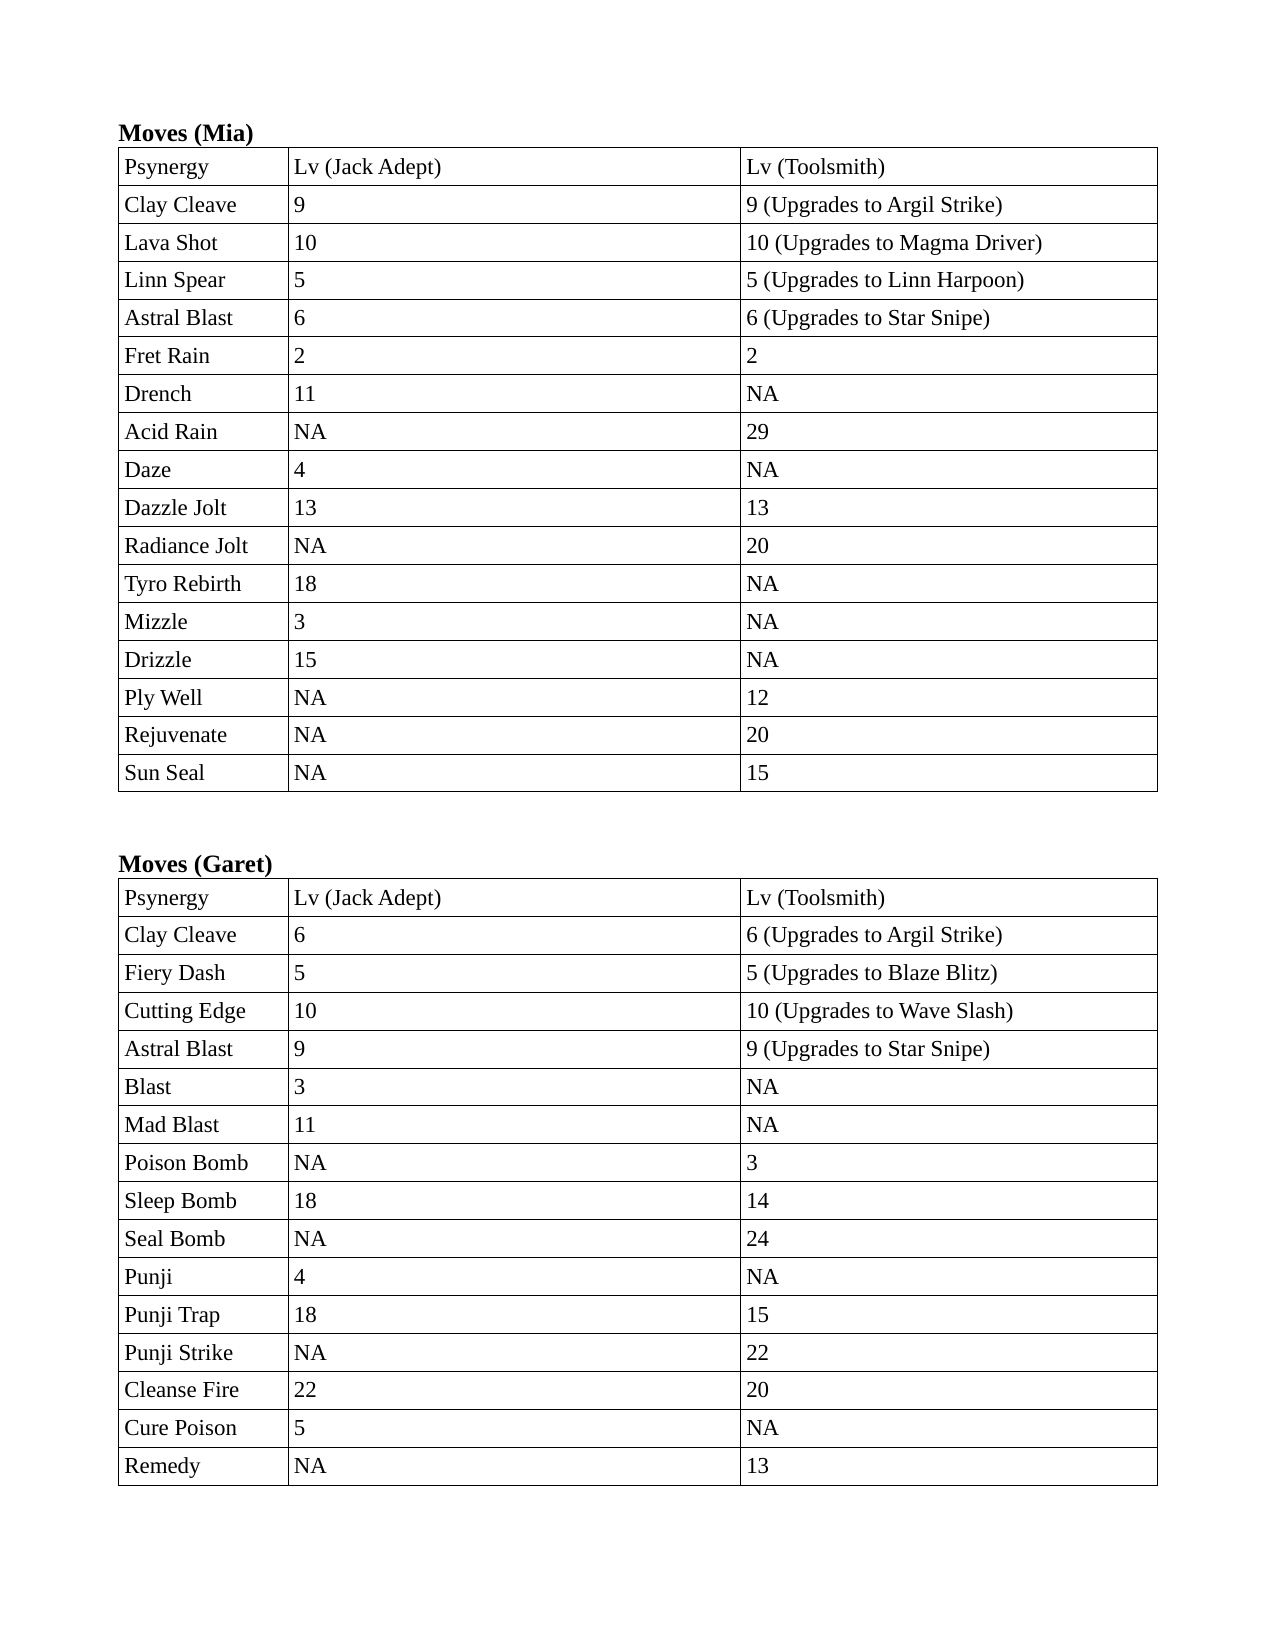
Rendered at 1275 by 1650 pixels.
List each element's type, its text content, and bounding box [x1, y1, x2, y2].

table_cell Astral Blast [119, 300, 288, 336]
table_cell Remedy [119, 1448, 288, 1484]
table_cell NA [741, 375, 1157, 412]
table_cell Lava Shot [119, 224, 288, 261]
table_cell 6 [289, 300, 740, 336]
table_cell NA [289, 1220, 740, 1257]
table_cell 13 [741, 489, 1157, 526]
table_cell Ply Well [119, 679, 288, 716]
table_cell NA [741, 1258, 1157, 1295]
table_cell NA [289, 755, 740, 791]
table_cell 22 [741, 1334, 1157, 1371]
table_cell NA [289, 527, 740, 564]
table_cell Punji [119, 1258, 288, 1295]
table_cell Cleanse Fire [119, 1372, 288, 1409]
table_cell NA [741, 565, 1157, 602]
table_cell Fiery Dash [119, 955, 288, 992]
table_cell 3 [741, 1144, 1157, 1181]
table_header Lv (Toolsmith) [741, 879, 1157, 916]
table_cell Seal Bomb [119, 1220, 288, 1257]
table_cell 18 [289, 1296, 740, 1333]
table_cell Poison Bomb [119, 1144, 288, 1181]
table_cell Clay Cleave [119, 186, 288, 223]
table_cell Punji Strike [119, 1334, 288, 1371]
table_cell Drench [119, 375, 288, 412]
table_header Lv (Jack Adept) [289, 879, 740, 916]
table_cell 20 [741, 717, 1157, 753]
table_cell Mizzle [119, 603, 288, 640]
table_header Lv (Toolsmith) [741, 148, 1157, 185]
table_cell 6 (Upgrades to Argil Strike) [741, 917, 1157, 954]
table_cell 20 [741, 1372, 1157, 1409]
table_cell Sleep Bomb [119, 1182, 288, 1219]
table_cell 2 [289, 337, 740, 374]
table_cell NA [289, 717, 740, 753]
table_cell NA [289, 679, 740, 716]
table_cell 29 [741, 413, 1157, 450]
table_cell 15 [289, 641, 740, 678]
table_cell 5 [289, 955, 740, 992]
table_cell NA [741, 1410, 1157, 1447]
table_cell 20 [741, 527, 1157, 564]
table_cell 4 [289, 1258, 740, 1295]
table_cell NA [741, 603, 1157, 640]
table_cell Cutting Edge [119, 993, 288, 1029]
table_cell 5 [289, 262, 740, 298]
table_cell Dazzle Jolt [119, 489, 288, 526]
table_cell 15 [741, 1296, 1157, 1333]
table_cell Punji Trap [119, 1296, 288, 1333]
table_cell 6 (Upgrades to Star Snipe) [741, 300, 1157, 336]
text Moves (Garet) [118, 849, 1157, 878]
table_cell 3 [289, 603, 740, 640]
table_cell NA [289, 1334, 740, 1371]
table_cell Clay Cleave [119, 917, 288, 954]
table_cell 18 [289, 565, 740, 602]
table_cell 10 (Upgrades to Magma Driver) [741, 224, 1157, 261]
table_cell NA [289, 1448, 740, 1484]
table_cell Astral Blast [119, 1031, 288, 1067]
table_cell Mad Blast [119, 1106, 288, 1143]
table_cell 18 [289, 1182, 740, 1219]
table_cell 22 [289, 1372, 740, 1409]
table_cell 2 [741, 337, 1157, 374]
table_cell Rejuvenate [119, 717, 288, 753]
table_cell 9 (Upgrades to Argil Strike) [741, 186, 1157, 223]
table_cell NA [289, 1144, 740, 1181]
table_cell Fret Rain [119, 337, 288, 374]
table_cell 13 [741, 1448, 1157, 1484]
table_cell Cure Poison [119, 1410, 288, 1447]
table_header Lv (Jack Adept) [289, 148, 740, 185]
table_cell 5 (Upgrades to Blaze Blitz) [741, 955, 1157, 992]
table_cell 11 [289, 375, 740, 412]
table_cell Sun Seal [119, 755, 288, 791]
table_cell Tyro Rebirth [119, 565, 288, 602]
table_cell Radiance Jolt [119, 527, 288, 564]
table_cell 3 [289, 1069, 740, 1105]
table_cell 10 [289, 224, 740, 261]
table_cell NA [741, 1069, 1157, 1105]
table_cell 4 [289, 451, 740, 488]
table_cell Blast [119, 1069, 288, 1105]
table_cell NA [741, 451, 1157, 488]
table_cell 10 [289, 993, 740, 1029]
table_cell Linn Spear [119, 262, 288, 298]
table_cell 9 (Upgrades to Star Snipe) [741, 1031, 1157, 1067]
table_cell 9 [289, 1031, 740, 1067]
table_cell 12 [741, 679, 1157, 716]
table_cell 10 (Upgrades to Wave Slash) [741, 993, 1157, 1029]
table_cell Drizzle [119, 641, 288, 678]
table_header Psynergy [119, 879, 288, 916]
table_cell 24 [741, 1220, 1157, 1257]
table_cell NA [741, 1106, 1157, 1143]
table_cell 9 [289, 186, 740, 223]
table_cell Daze [119, 451, 288, 488]
table_header Psynergy [119, 148, 288, 185]
table_cell 11 [289, 1106, 740, 1143]
table_cell NA [741, 641, 1157, 678]
table_cell NA [289, 413, 740, 450]
table_cell 14 [741, 1182, 1157, 1219]
text Moves (Mia) [118, 118, 1157, 147]
table_cell 5 [289, 1410, 740, 1447]
table_cell 13 [289, 489, 740, 526]
table_cell Acid Rain [119, 413, 288, 450]
table_cell 6 [289, 917, 740, 954]
table_cell 5 (Upgrades to Linn Harpoon) [741, 262, 1157, 298]
table_cell 15 [741, 755, 1157, 791]
